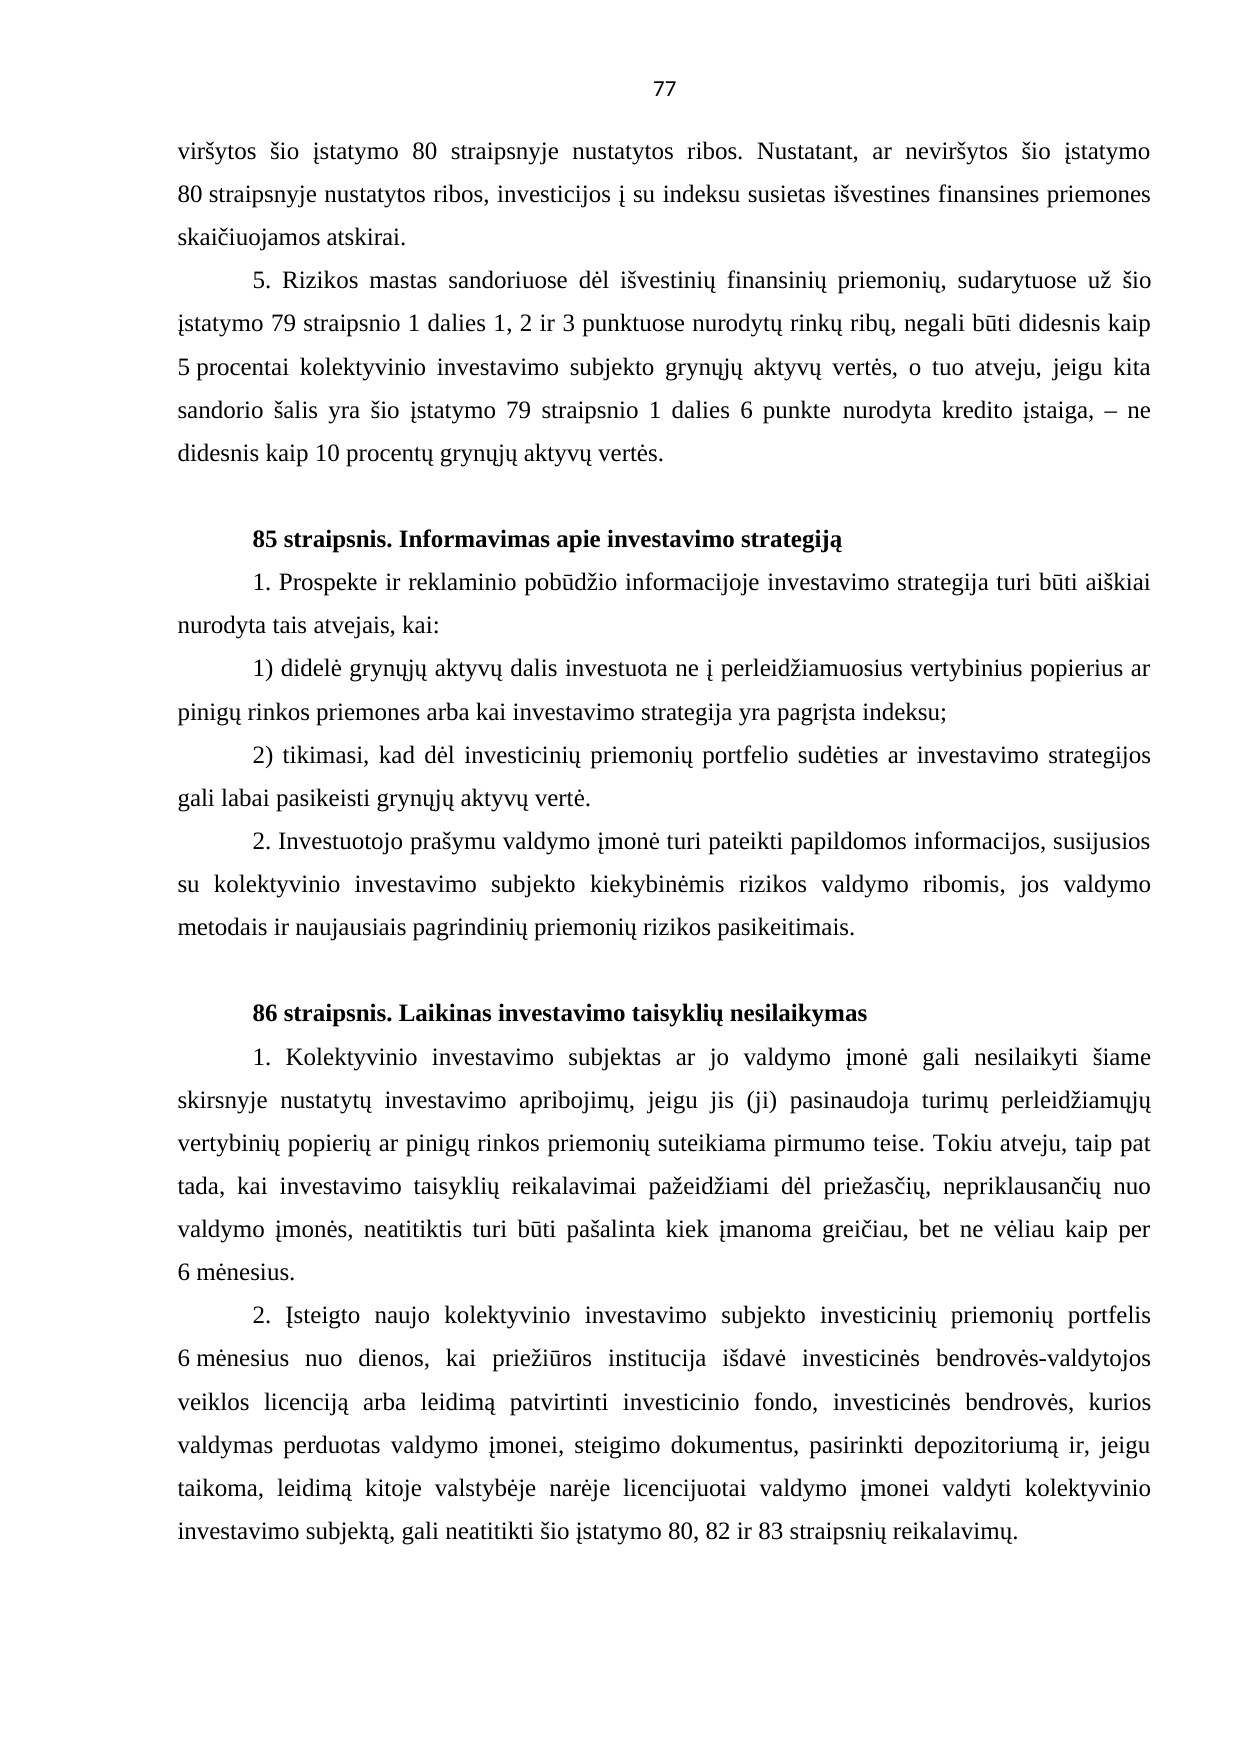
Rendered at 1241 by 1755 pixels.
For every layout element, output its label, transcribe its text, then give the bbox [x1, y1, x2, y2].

text 1. Kolektyvinio investavimo subjektas ar jo valdymo įmonė gali nesilaikyti šiame skirsnyje nustatytų investavimo apribojimų, jeigu jis (ji) pasinaudoja turimų perleidžiamųjų vertybinių popierių ar pinigų rinkos priemonių suteikiama pirmumo teise. Tokiu atveju, taip pat tada, kai investavimo taisyklių reikalavimai pažeidžiami dėl priežasčių, nepriklausančių nuo valdymo įmonės, neatitiktis turi būti pašalinta kiek įmanoma greičiau, bet ne vėliau kaip per 6 mėnesius. [177, 1042, 1152, 1286]
text 2. Įsteigto naujo kolektyvinio investavimo subjekto investicinių priemonių portfelis 6 mėnesius nuo dienos, kai priežiūros institucija išdavė investicinės bendrovės-valdytojos veiklos licenciją arba leidimą patvirtinti investicinio fondo, investicinės bendrovės, kurios valdymas perduotas valdymo įmonei, steigimo dokumentus, pasirinkti depozitoriumą ir, jeigu taikoma, leidimą kitoje valstybėje narėje licencijuotai valdymo įmonei valdyti kolektyvinio investavimo subjektą, gali neatitikti šio įstatymo 80, 82 ir 83 straipsnių reikalavimų. [177, 1300, 1152, 1545]
text 2. Investuotojo prašymu valdymo įmonė turi pateikti papildomos informacijos, susijusios su kolektyvinio investavimo subjekto kiekybinėmis rizikos valdymo ribomis, jos valdymo metodais ir naujausiais pagrindinių priemonių rizikos pasikeitimais. [177, 826, 1152, 941]
text viršytos šio įstatymo 80 straipsnyje nustatytos ribos. Nustatant, ar neviršytos šio įstatymo 80 straipsnyje nustatytos ribos, investicijos į su indeksu susietas išvestines finansines priemones skaičiuojamos atskirai. [177, 136, 1152, 251]
text 86 straipsnis. Laikinas investavimo taisyklių nesilaikymas [252, 998, 1152, 1027]
text 1) didelė grynųjų aktyvų dalis investuota ne į perleidžiamuosius vertybinius popierius ar pinigų rinkos priemones arba kai investavimo strategija yra pagrįsta indeksu; [177, 653, 1152, 725]
text 5. Rizikos mastas sandoriuose dėl išvestinių finansinių priemonių, sudarytuose už šio įstatymo 79 straipsnio 1 dalies 1, 2 ir 3 punktuose nurodytų rinkų ribų, negali būti didesnis kaip 5 procentai kolektyvinio investavimo subjekto grynųjų aktyvų vertės, o tuo atveju, jeigu kita sandorio šalis yra šio įstatymo 79 straipsnio 1 dalies 6 punkte nurodyta kredito įstaiga, – ne didesnis kaip 10 procentų grynųjų aktyvų vertės. [177, 265, 1152, 467]
text 2) tikimasi, kad dėl investicinių priemonių portfelio sudėties ar investavimo strategijos gali labai pasikeisti grynųjų aktyvų vertė. [177, 740, 1152, 812]
text 1. Prospekte ir reklaminio pobūdžio informacijoje investavimo strategija turi būti aiškiai nurodyta tais atvejais, kai: [177, 567, 1152, 639]
text 85 straipsnis. Informavimas apie investavimo strategiją [252, 524, 1152, 553]
